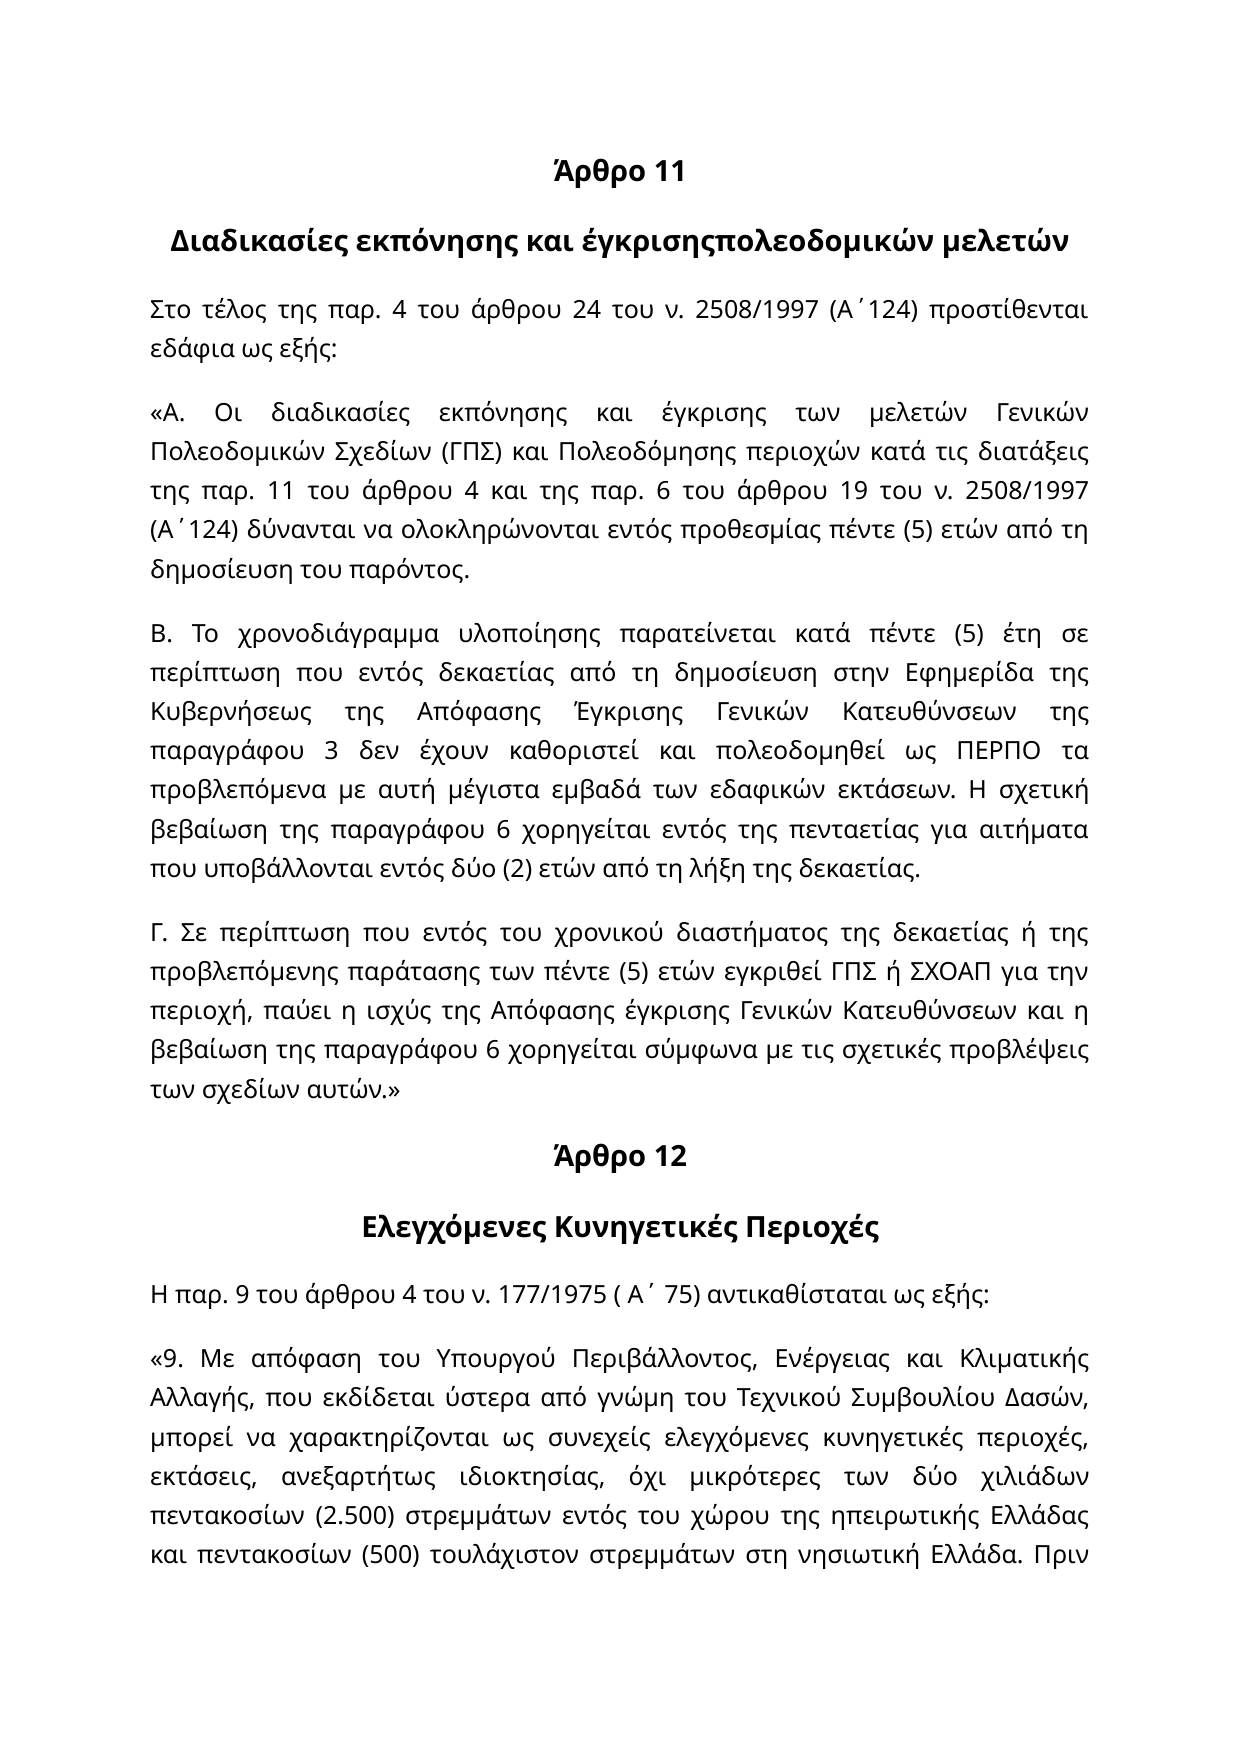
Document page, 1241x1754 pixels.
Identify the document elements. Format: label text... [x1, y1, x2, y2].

subtitle Άρθρο 11 [150, 150, 1090, 190]
subtitle Διαδικασίες εκπόνησης και έγκρισηςπολεοδομικών μελετών [150, 221, 1090, 260]
text B. To χρονοδιάγραμμα υλοποίησης παρατείνεται κατά πέντε (5) έτη σε περίπτωση που εντός δεκαετίας από τη δημοσίευση στην Εφημερίδα της Κυβερνήσεως της Απόφασης Έγκρισης Γενικών Κατευθύνσεων της παραγράφου 3 δεν έχουν καθοριστεί και πολεοδομηθεί ως ΠΕΡΠΟ τα προβλεπόμενα με αυτή μέγιστα εμβαδά των εδαφικών εκτάσεων. Η σχετική βεβαίωση της παραγράφου 6 χορηγείται εντός της πενταετίας για αιτήματα που υποβάλλονται εντός δύο (2) ετών από τη λήξη της δεκαετίας. [150, 615, 1090, 884]
text Γ. Σε περίπτωση που εντός του χρονικού διαστήματος της δεκαετίας ή της προβλεπόμενης παράτασης των πέντε (5) ετών εγκριθεί ΓΠΣ ή ΣΧΟΑΠ για την περιοχή, παύει η ισχύς της Απόφασης έγκρισης Γενικών Κατευθύνσεων και η βεβαίωση της παραγράφου 6 χορηγείται σύμφωνα με τις σχετικές προβλέψεις των σχεδίων αυτών.» [150, 914, 1090, 1105]
text «Α. Οι διαδικασίες εκπόνησης και έγκρισης των μελετών Γενικών Πολεοδομικών Σχεδίων (ΓΠΣ) και Πολεοδόμησης περιοχών κατά τις διατάξεις της παρ. 11 του άρθρου 4 και της παρ. 6 του άρθρου 19 του ν. 2508/1997 (Α΄124) δύνανται να ολοκληρώνονται εντός προθεσμίας πέντε (5) ετών από τη δημοσίευση του παρόντος. [150, 394, 1090, 585]
subtitle Ελεγχόμενες Κυνηγετικές Περιοχές [150, 1206, 1090, 1246]
text «9. Με απόφαση του Υπουργού Περιβάλλοντος, Ενέργειας και Κλιματικής Αλλαγής, που εκδίδεται ύστερα από γνώμη του Τεχνικού Συμβουλίου Δασών, μπορεί να χαρακτηρίζονται ως συνεχείς ελεγχόμενες κυνηγετικές περιοχές, εκτάσεις, ανεξαρτήτως ιδιοκτησίας, όχι μικρότερες των δύο χιλιάδων πεντακοσίων (2.500) στρεμμάτων εντός του χώρου της ηπειρωτικής Ελλάδας και πεντακοσίων (500) τουλάχιστον στρεμμάτων στη νησιωτική Ελλάδα. Πριν [150, 1341, 1090, 1571]
subtitle Άρθρο 12 [150, 1135, 1090, 1175]
text Στο τέλος της παρ. 4 του άρθρου 24 του ν. 2508/1997 (Α΄124) προστίθενται εδάφια ως εξής: [150, 291, 1090, 364]
text Η παρ. 9 του άρθρου 4 του ν. 177/1975 ( Α΄ 75) αντικαθίσταται ως εξής: [150, 1277, 1090, 1311]
